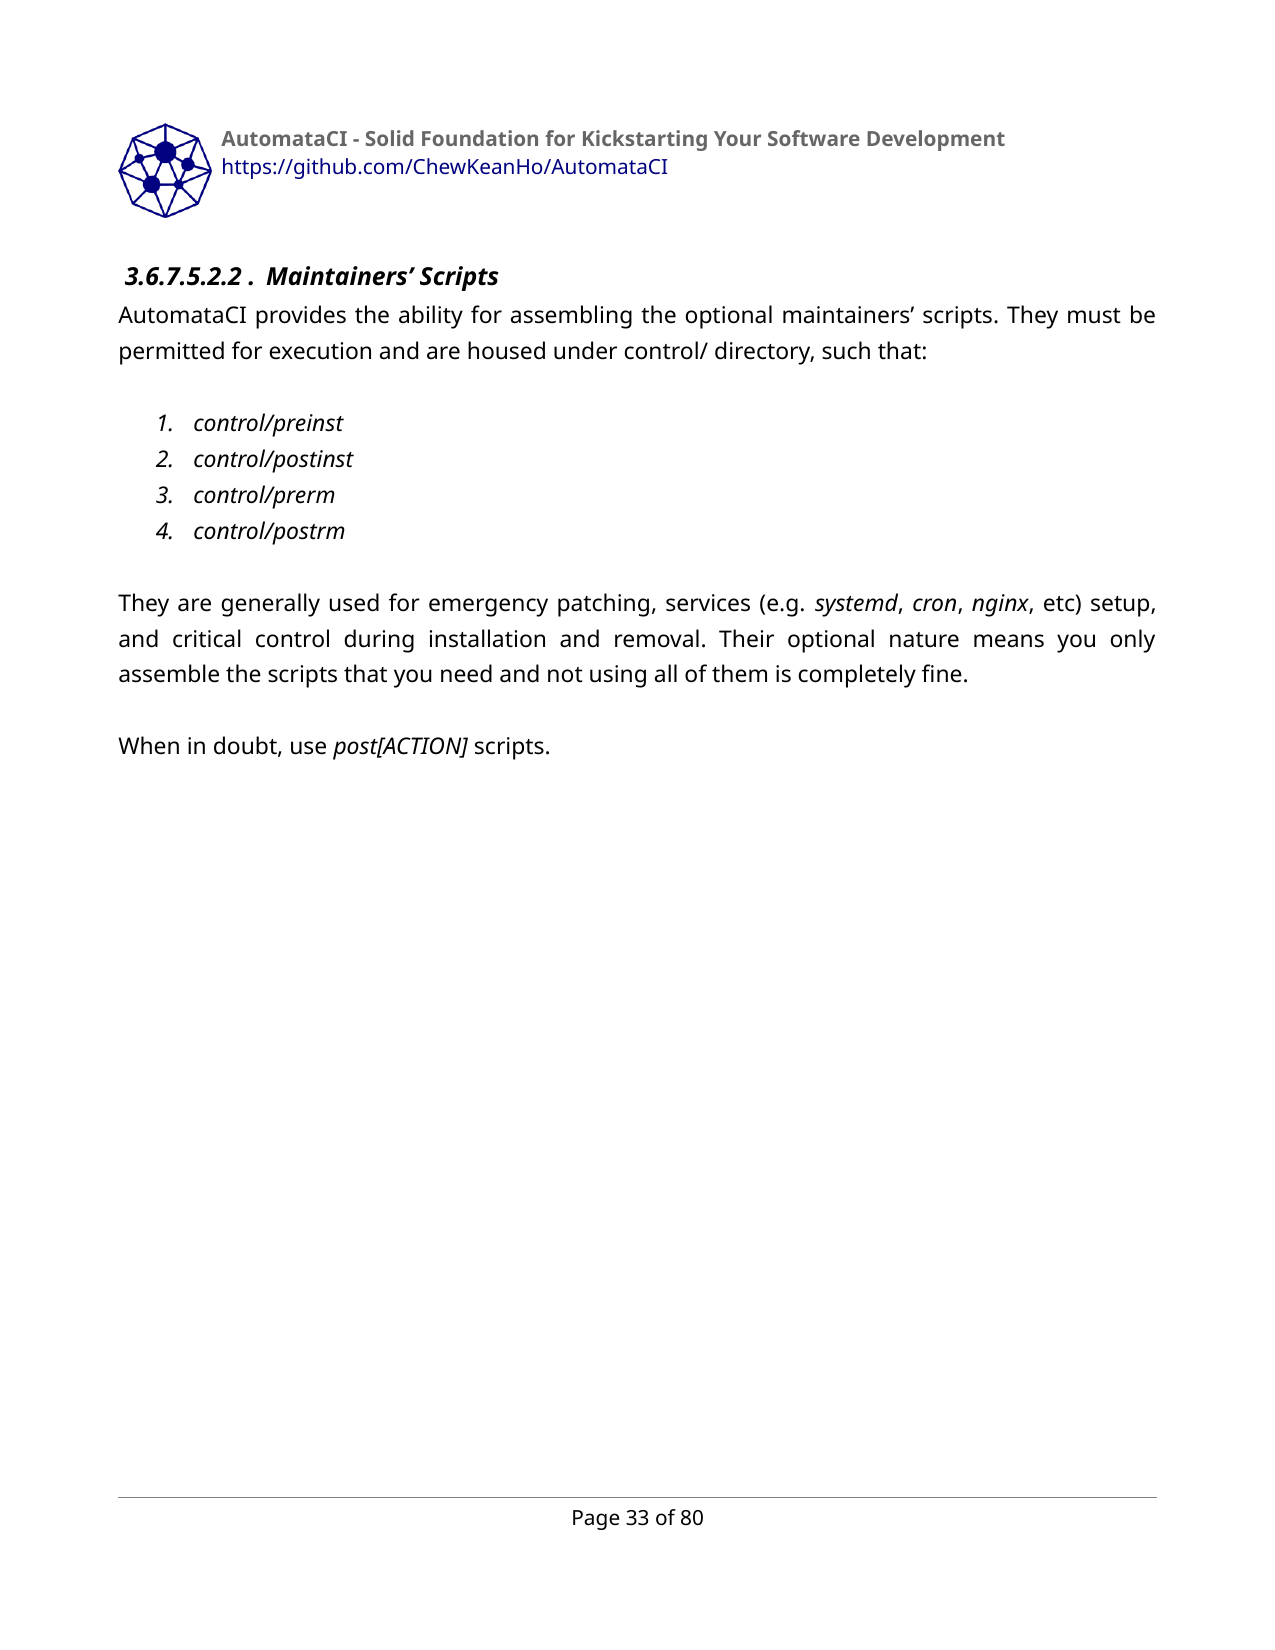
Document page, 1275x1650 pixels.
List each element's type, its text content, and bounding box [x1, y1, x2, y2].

text When in doubt, use post[ACTION] scripts. [118, 730, 1157, 762]
list control/postrm [156, 515, 1157, 546]
list control/prerm [156, 479, 1157, 510]
text They are generally used for emergency patching, services (e.g. systemd, cron, nginx, etc) setup, and critical control during installation and removal. Their optional nature means you only assemble the scripts that you need and not using all of them is completely fine. [118, 587, 1157, 690]
picture [118, 123, 212, 218]
subtitle Maintainers’ Scripts [118, 259, 1157, 293]
list control/postinst [156, 443, 1157, 474]
list control/preinst [156, 407, 1157, 438]
text AutomataCI provides the ability for assembling the optional maintainers’ scripts. They must be permitted for execution and are housed under control/ directory, such that: [118, 299, 1157, 366]
